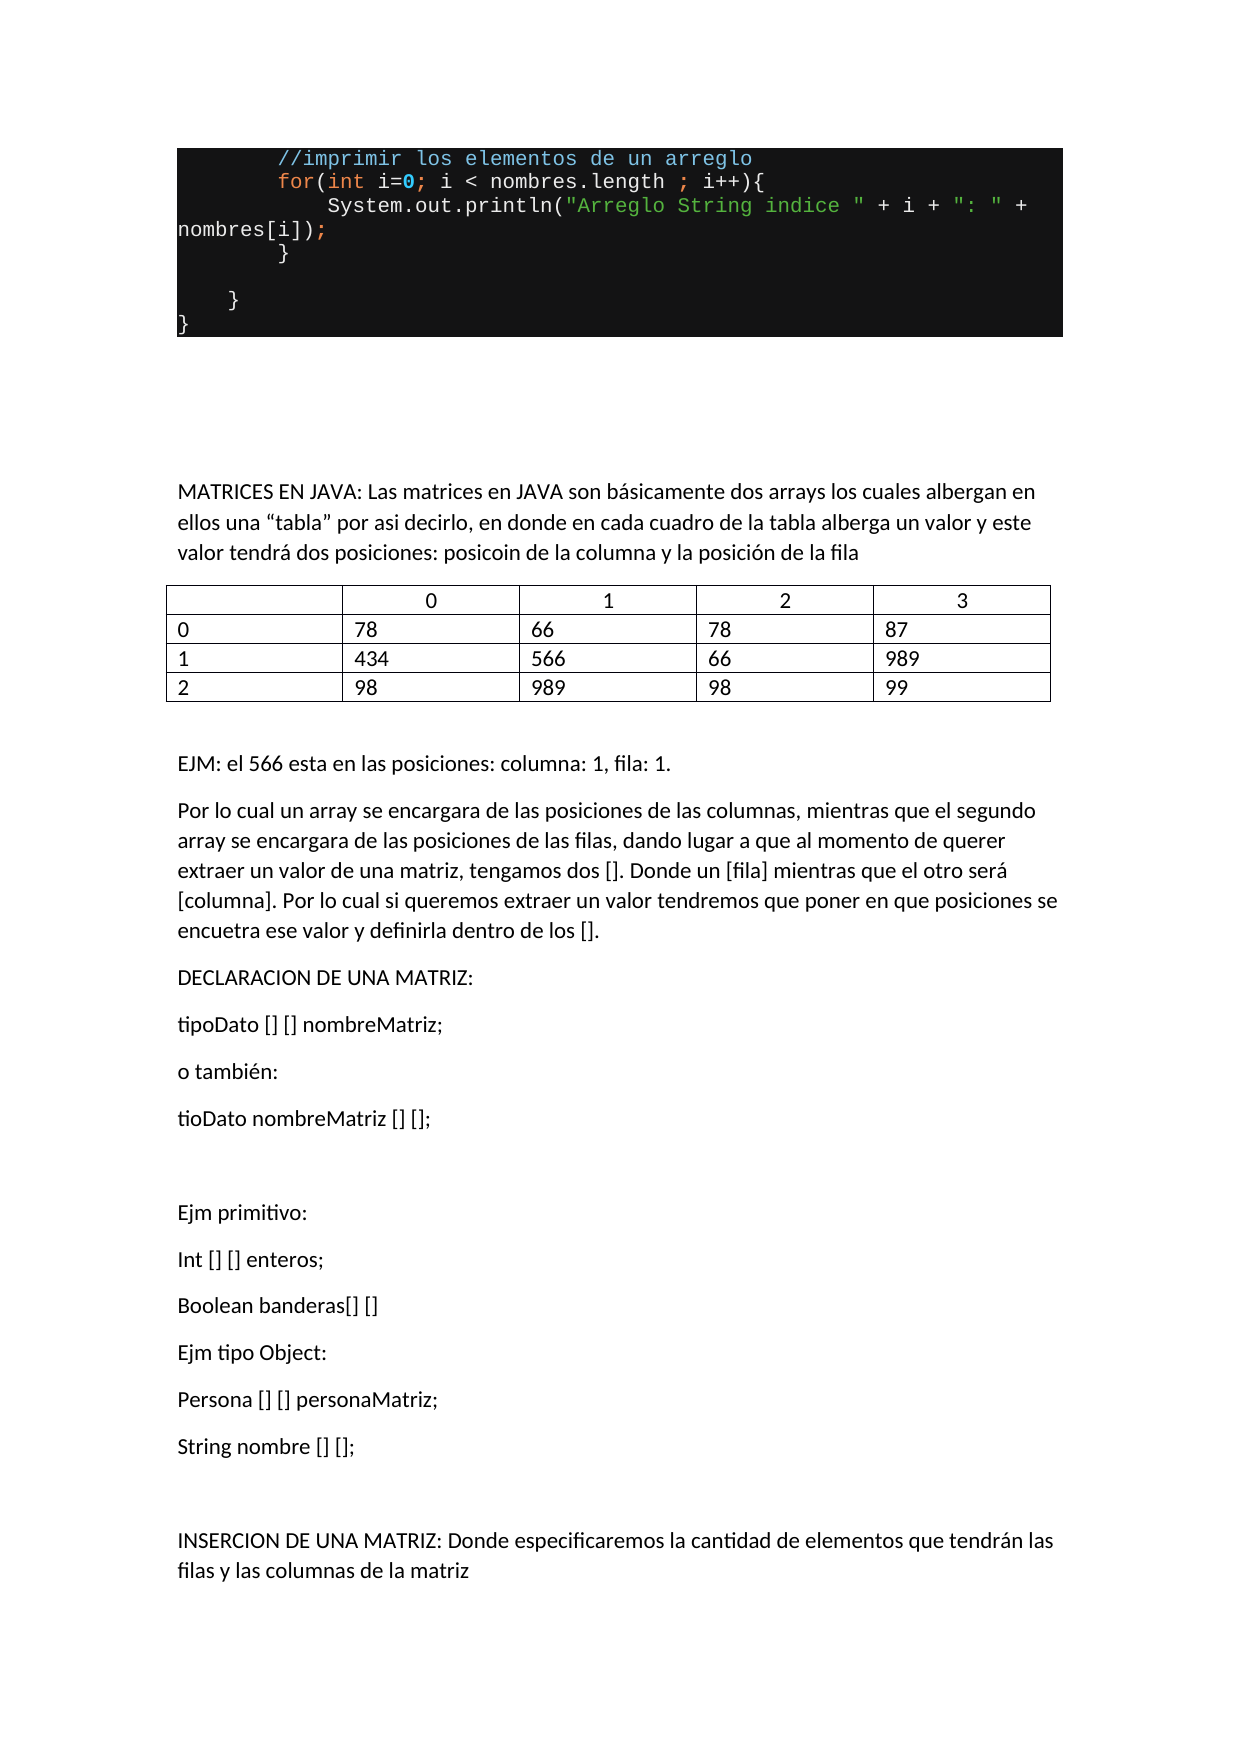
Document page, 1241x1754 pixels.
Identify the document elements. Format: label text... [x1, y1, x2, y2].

text tipoDato [] [] nombreMatriz; [177, 1010, 1063, 1038]
text o también: [177, 1057, 1063, 1085]
text String nombre [] []; [177, 1432, 1063, 1460]
table_cell 98 [343, 673, 519, 701]
table_cell 566 [520, 644, 696, 672]
table_cell 87 [874, 615, 1050, 643]
text Boolean banderas[] [] [177, 1292, 1063, 1319]
table_header 2 [697, 586, 873, 614]
table_header 0 [343, 586, 519, 614]
text EJM: el 566 esta en las posiciones: columna: 1, fila: 1. [177, 749, 1063, 777]
table_cell 98 [697, 673, 873, 701]
table_cell 66 [697, 644, 873, 672]
text tioDato nombreMatriz [] []; [177, 1104, 1063, 1132]
table_header 1 [520, 586, 696, 614]
table_cell 2 [167, 673, 342, 701]
table_cell 99 [874, 673, 1050, 701]
text //imprimir los elementos de un arreglo for(int i=0; i < nombres.length ; i++){ System.out.println("Arreglo String indice " + i + ": " + nombres[i]); } } } [177, 148, 1063, 337]
text Ejm primitivo: [177, 1198, 1063, 1226]
text INSERCION DE UNA MATRIZ: Donde especificaremos la cantidad de elementos que tendrán las filas y las columnas de la matriz [177, 1526, 1063, 1584]
table_header 3 [874, 586, 1050, 614]
table_cell 434 [343, 644, 519, 672]
text Persona [] [] personaMatriz; [177, 1385, 1063, 1413]
table_cell 66 [520, 615, 696, 643]
text MATRICES EN JAVA: Las matrices en JAVA son básicamente dos arrays los cuales albergan en ellos una “tabla” por asi decirlo, en donde en cada cuadro de la tabla alberga un valor y este valor tendrá dos posiciones: posicoin de la columna y la posición de la fila [177, 477, 1063, 566]
table_cell 0 [167, 615, 342, 643]
text Int [] [] enteros; [177, 1245, 1063, 1273]
text Ejm tipo Object: [177, 1338, 1063, 1366]
text DECLARACION DE UNA MATRIZ: [177, 963, 1063, 991]
table_header [167, 586, 342, 614]
table_cell 1 [167, 644, 342, 672]
table_cell 78 [343, 615, 519, 643]
table_cell 78 [697, 615, 873, 643]
text Por lo cual un array se encargara de las posiciones de las columnas, mientras que el segundo array se encargara de las posiciones de las filas, dando lugar a que al momento de querer extraer un valor de una matriz, tengamos dos []. Donde un [fila] mientras que el otro será [columna]. Por lo cual si queremos extraer un valor tendremos que poner en que posiciones se encuetra ese valor y definirla dentro de los []. [177, 796, 1063, 944]
table_cell 989 [874, 644, 1050, 672]
table_cell 989 [520, 673, 696, 701]
